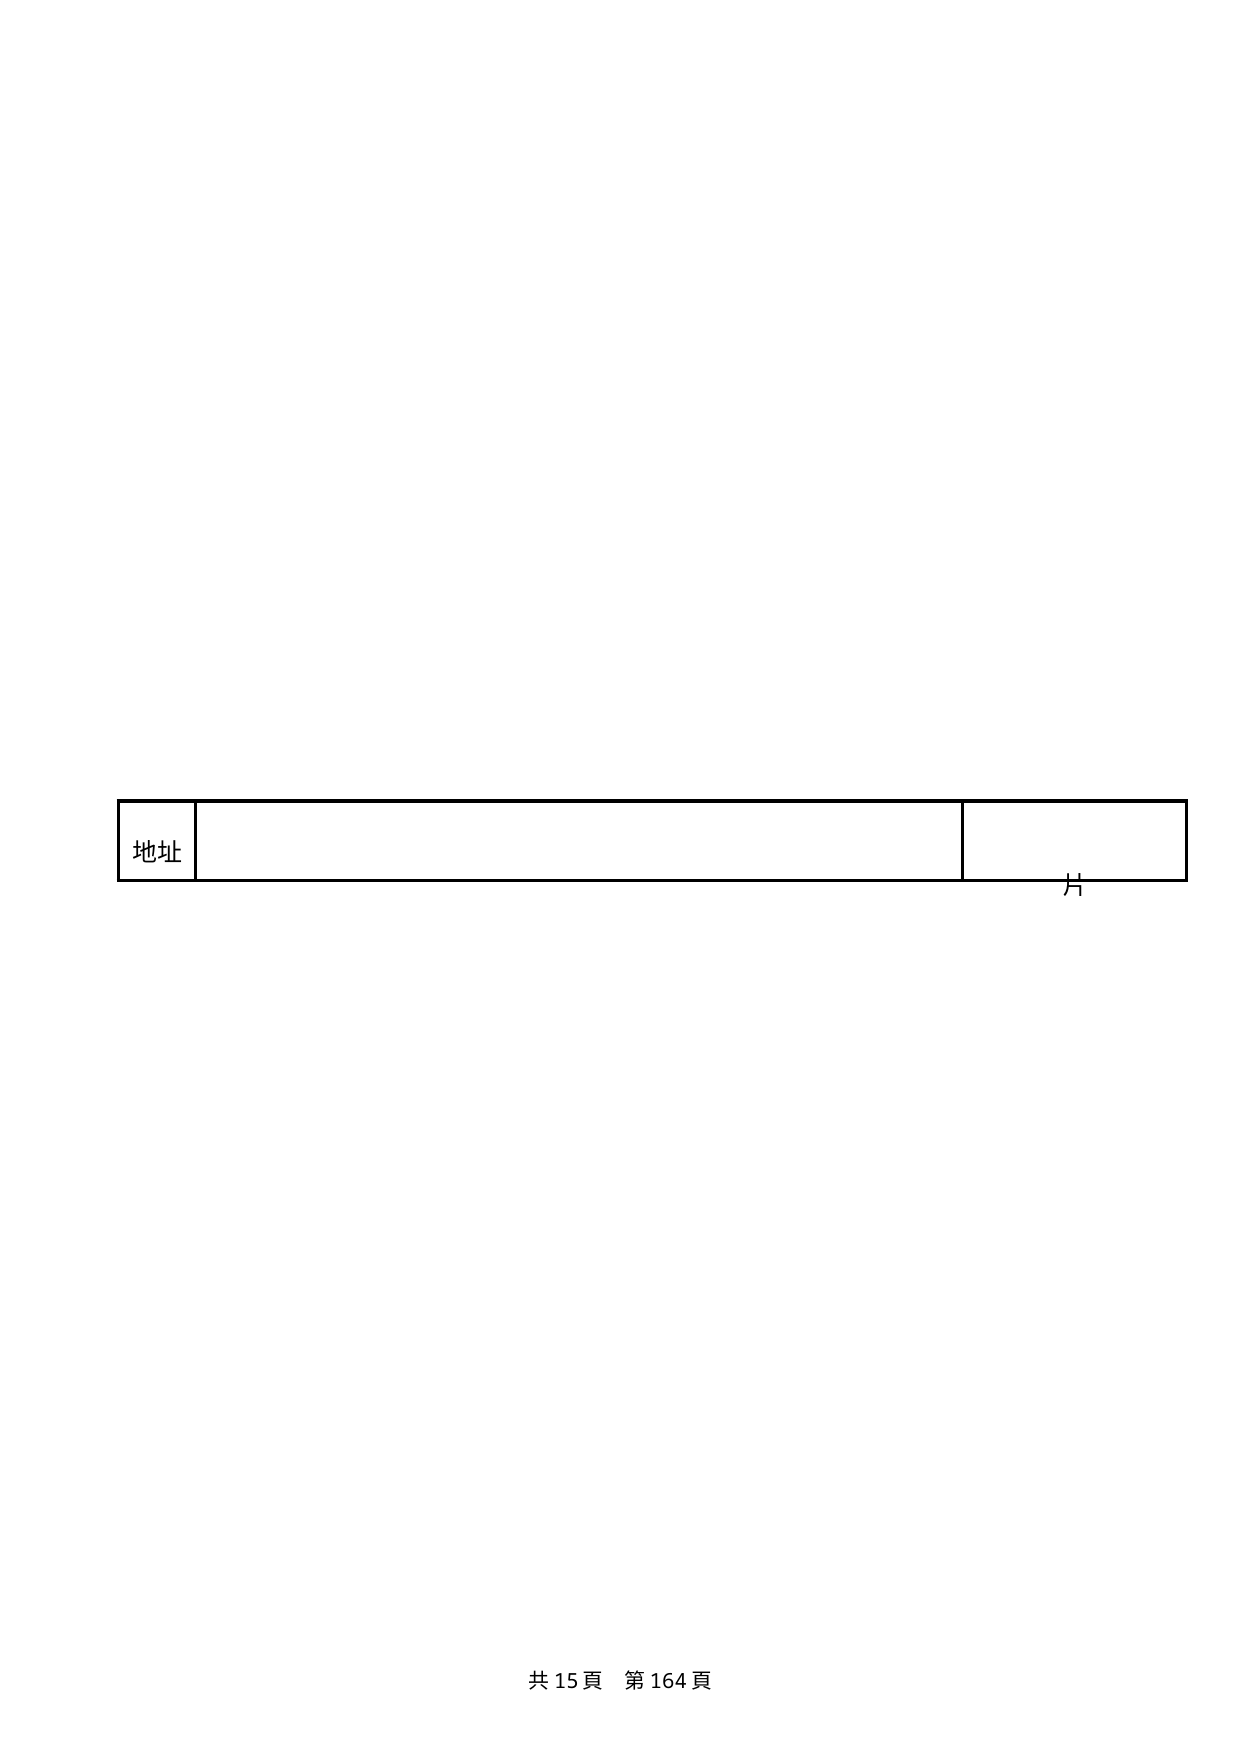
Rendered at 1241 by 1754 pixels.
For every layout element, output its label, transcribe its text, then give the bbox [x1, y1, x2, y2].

table_cell [197, 803, 961, 879]
table_cell 地址 [120, 803, 194, 879]
table_header 照 片 [964, 803, 1185, 879]
